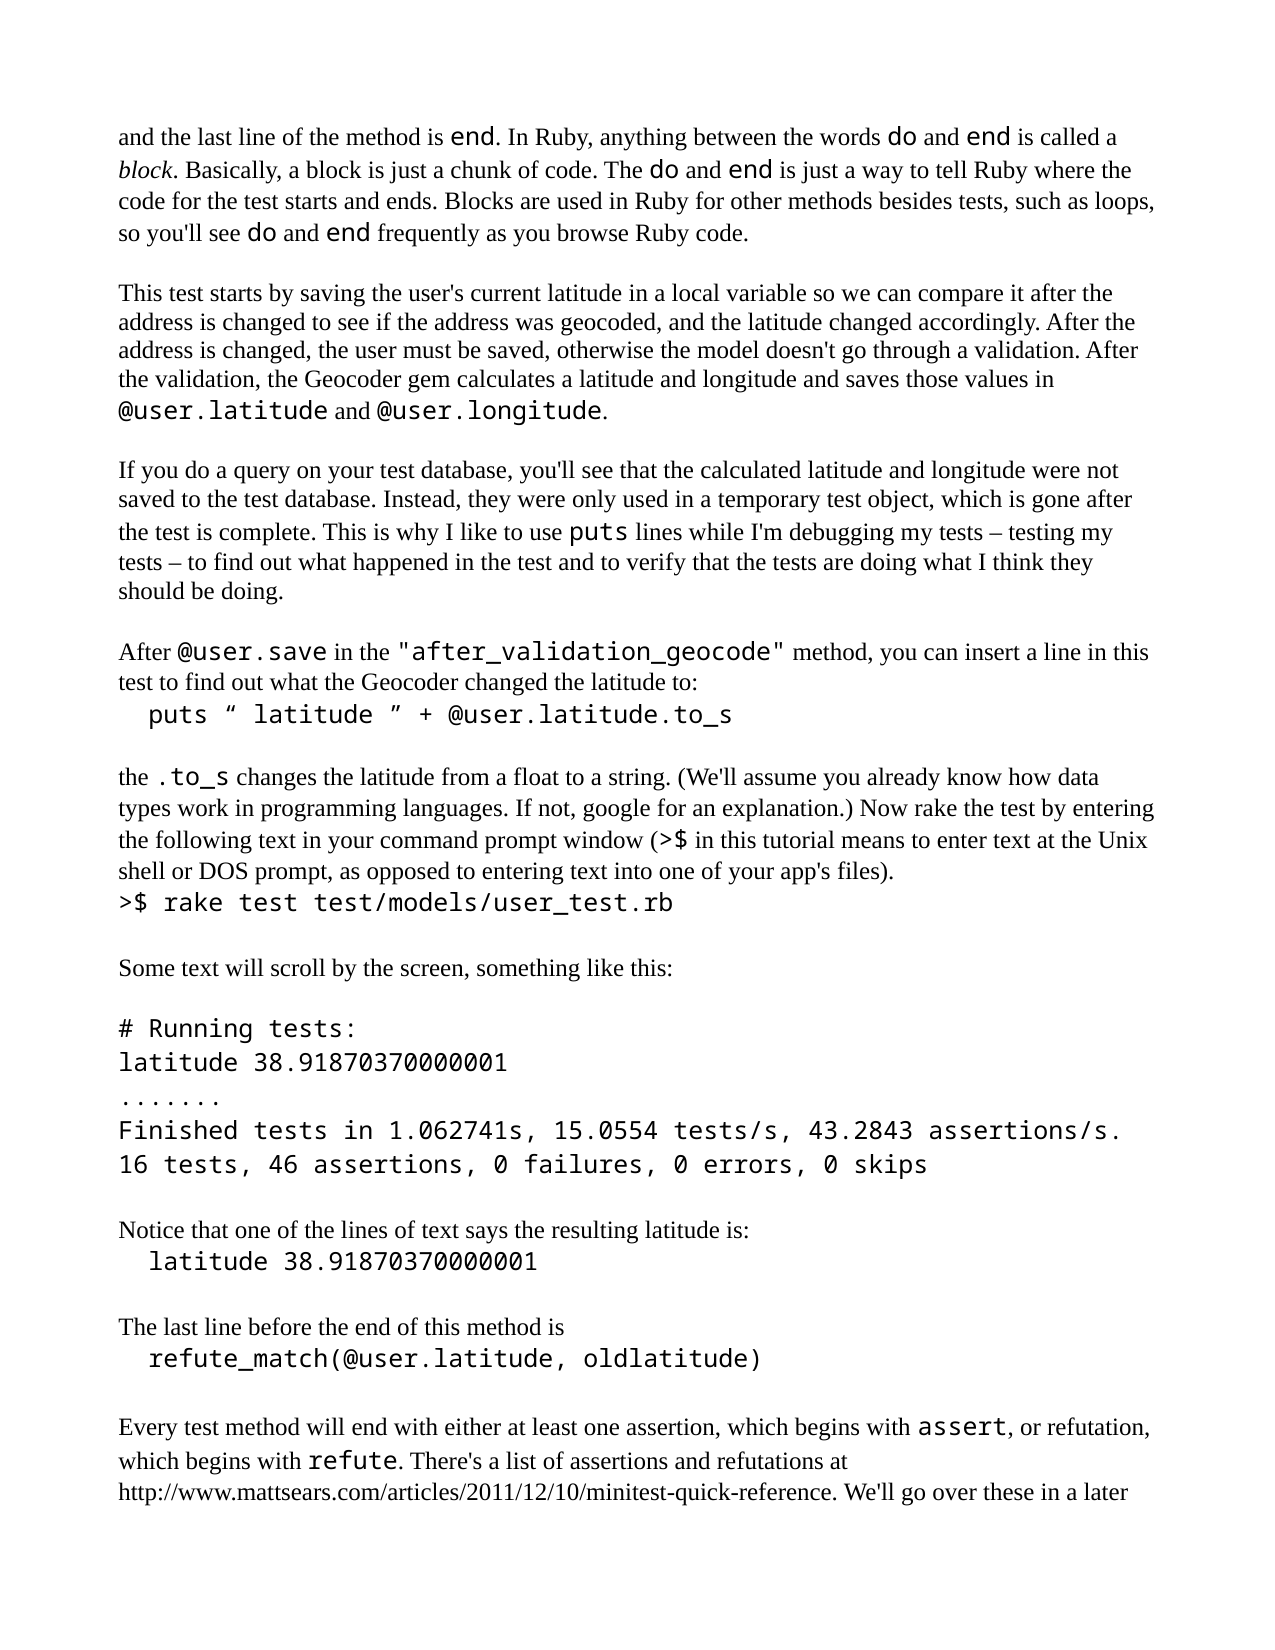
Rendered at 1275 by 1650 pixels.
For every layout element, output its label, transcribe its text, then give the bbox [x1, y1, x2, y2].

text latitude 38.91870370000001 [118, 1243, 1157, 1277]
text # Running tests: [118, 1010, 1157, 1044]
text refute_match(@user.latitude, oldlatitude) [118, 1340, 1157, 1374]
text After @user.save in the "after_validation_geocode" method, you can insert a line in this test to find out what the Geocoder changed the latitude to: [118, 633, 1157, 696]
text Notice that one of the lines of text says the resulting latitude is: [118, 1215, 1157, 1243]
text Every test method will end with either at least one assertion, which begins with assert, or refutation, which begins with refute. There's a list of assertions and refutations at http://www.mattsears.com/articles/2011/12/10/minitest-quick-reference. We'll go over these in a later [118, 1408, 1157, 1505]
text puts “ latitude ” + @user.latitude.to_s [118, 696, 1157, 730]
text the .to_s changes the latitude from a float to a string. (We'll assume you already know how data types work in programming languages. If not, google for an explanation.) Now rake the test by entering the following text in your command prompt window (>$ in this tutorial means to enter text at the Unix shell or DOS prompt, as opposed to entering text into one of your app's files). [118, 759, 1157, 885]
text and the last line of the method is end. In Ruby, anything between the words do and end is called a block. Basically, a block is just a chunk of code. The do and end is just a way to tell Ruby where the code for the test starts and ends. Blocks are used in Ruby for other methods besides tests, such as loops, so you'll see do and end frequently as you browse Ruby code. [118, 118, 1157, 249]
text This test starts by saving the user's current latitude in a local variable so we can compare it after the address is changed to see if the address was geocoded, and the latitude changed accordingly. After the address is changed, the user must be saved, otherwise the model doesn't go through a validation. After the validation, the Geocoder gem calculates a latitude and longitude and saves those values in @user.latitude and @user.longitude. [118, 278, 1157, 427]
text The last line before the end of this method is [118, 1312, 1157, 1340]
text ....... [118, 1078, 1157, 1112]
text 16 tests, 46 assertions, 0 failures, 0 errors, 0 skips [118, 1147, 1157, 1181]
text >$ rake test test/models/user_test.rb [118, 885, 1157, 919]
text latitude 38.91870370000001 [118, 1044, 1157, 1078]
text Finished tests in 1.062741s, 15.0554 tests/s, 43.2843 assertions/s. [118, 1112, 1157, 1147]
text If you do a query on your test database, you'll see that the calculated latitude and longitude were not saved to the test database. Instead, they were only used in a temporary test object, which is gone after the test is complete. This is why I like to use puts lines while I'm debugging my tests – testing my tests – to find out what happened in the test and to verify that the tests are doing what I think they should be doing. [118, 456, 1157, 605]
text Some text will scroll by the screen, something like this: [118, 953, 1157, 982]
